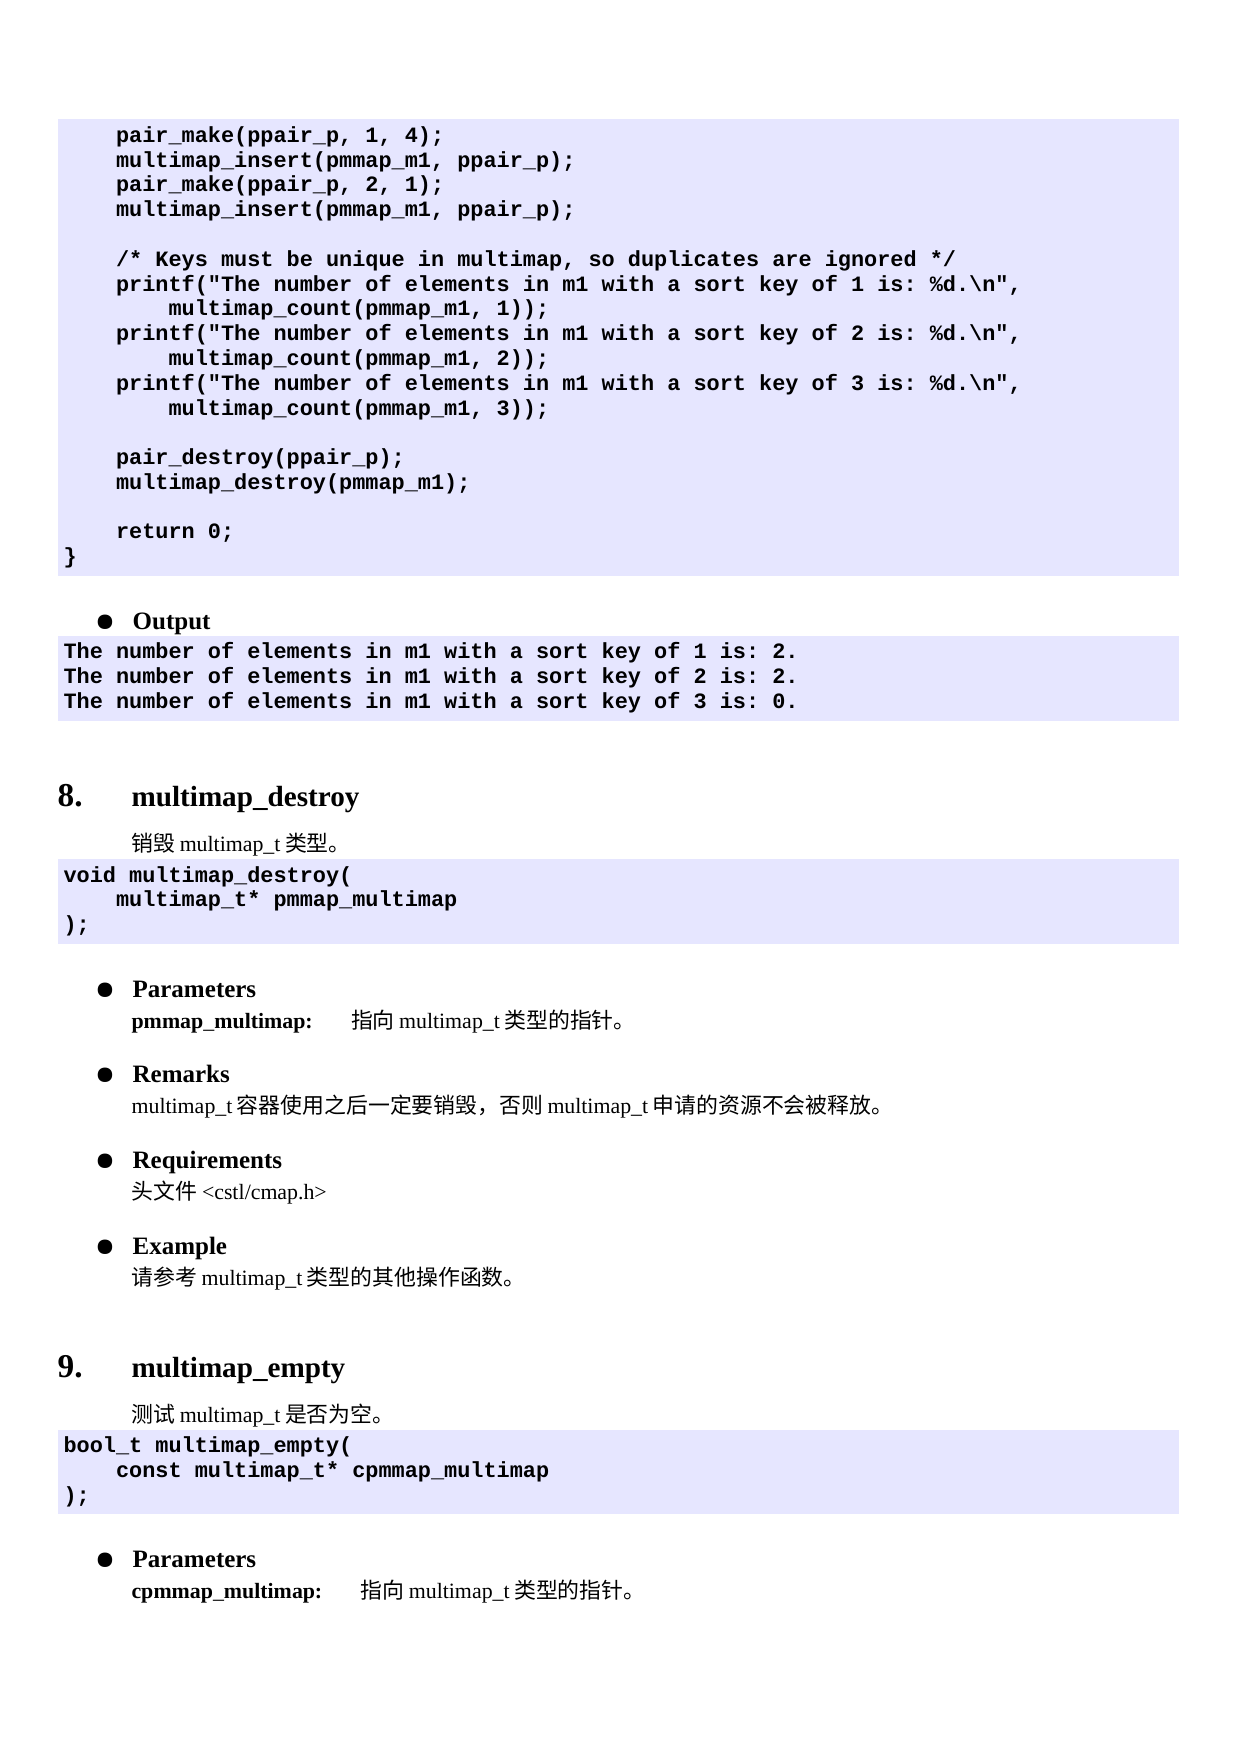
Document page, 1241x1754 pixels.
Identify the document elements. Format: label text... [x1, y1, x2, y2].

list Parameters [95, 974, 1179, 1003]
text cpmmap_multimap: 指向multimap_t类型的指针。 [57, 1573, 1179, 1605]
list Example [95, 1231, 1179, 1259]
text 请参考multimap_t类型的其他操作函数。 [57, 1259, 1179, 1291]
list Requirements [95, 1145, 1179, 1174]
table_header void multimap_destroy( multimap_t* pmmap_multimap ); [58, 859, 1179, 944]
list Output [95, 606, 1179, 634]
list Remarks [95, 1059, 1179, 1088]
subtitle multimap_empty [57, 1346, 1179, 1384]
list Parameters [95, 1544, 1179, 1573]
text 测试multimap_t是否为空。 [57, 1397, 1179, 1429]
table_header pair_make(ppair_p, 1, 4); multimap_insert(pmmap_m1, ppair_p); pair_make(ppair_p, 2, 1); multimap_insert(pmmap_m1, ppair_p); /* Keys must be unique in multimap, so duplicates are ignored */ printf("The number of elements in m1 with a sort key of 1 is: %d.\n", multimap_count(pmmap_m1, 1)); printf("The number of elements in m1 with a sort key of 2 is: %d.\n", multimap_count(pmmap_m1, 2)); printf("The number of elements in m1 with a sort key of 3 is: %d.\n", multimap_count(pmmap_m1, 3)); pair_destroy(ppair_p); multimap_destroy(pmmap_m1); return 0; } [58, 119, 1179, 576]
text multimap_t容器使用之后一定要销毁，否则multimap_t申请的资源不会被释放。 [57, 1088, 1179, 1120]
table_header The number of elements in m1 with a sort key of 1 is: 2. The number of elements in m1 with a sort key of 2 is: 2. The number of elements in m1 with a sort key of 3 is: 0. [58, 636, 1179, 721]
table_header bool_t multimap_empty( const multimap_t* cpmmap_multimap ); [58, 1430, 1179, 1514]
text 销毁multimap_t类型。 [57, 826, 1179, 858]
text 头文件 <cstl/cmap.h> [57, 1174, 1179, 1206]
subtitle multimap_destroy [57, 775, 1179, 814]
text pmmap_multimap: 指向multimap_t类型的指针。 [57, 1003, 1179, 1034]
